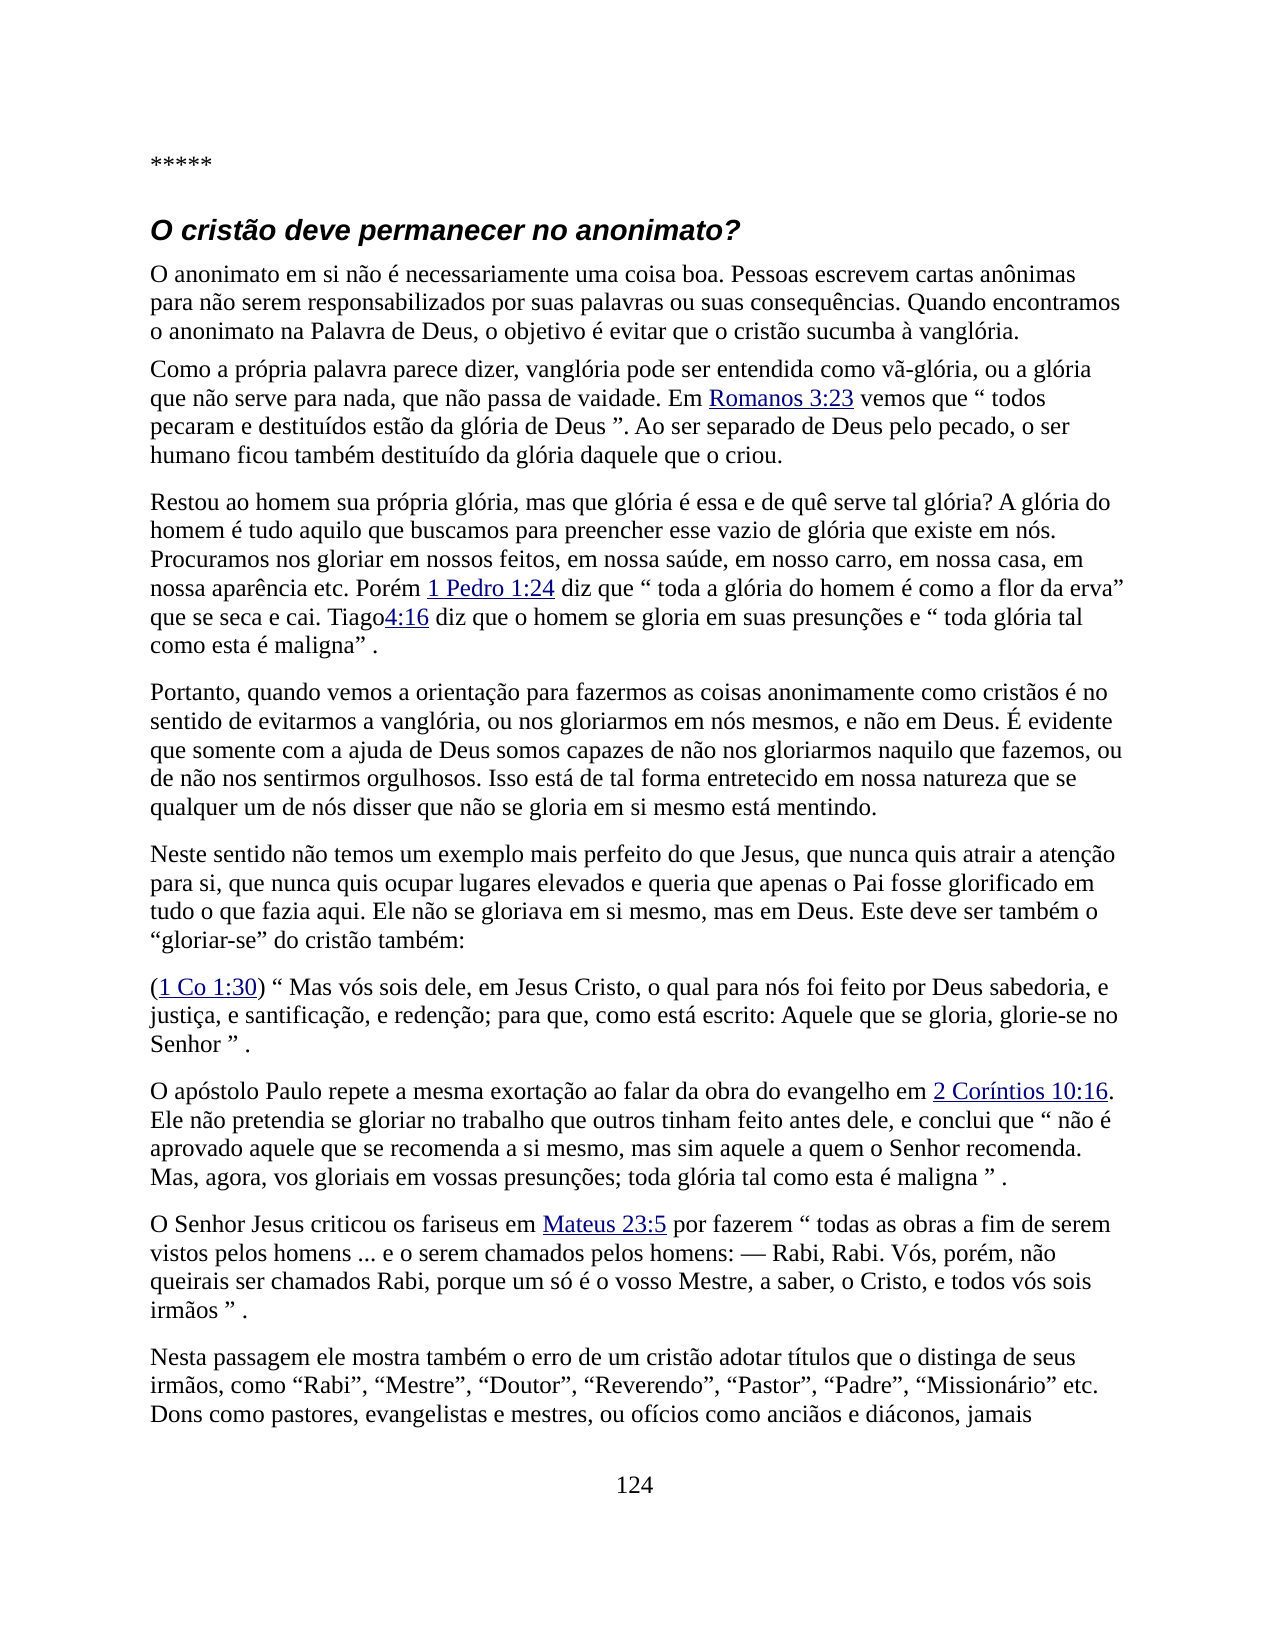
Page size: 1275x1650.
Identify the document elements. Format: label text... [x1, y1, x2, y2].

text Portanto, quando vemos a orientação para fazermos as coisas anonimamente como cristãos é no sentido de evitarmos a vanglória, ou nos gloriarmos em nós mesmos, e não em Deus. É evidente que somente com a ajuda de Deus somos capazes de não nos gloriarmos naquilo que fazemos, ou de não nos sentirmos orgulhosos. Isso está de tal forma entretecido em nossa natureza que se qualquer um de nós disser que não se gloria em si mesmo está mentindo. [150, 677, 1125, 821]
text ***** [150, 150, 1125, 179]
text O apóstolo Paulo repete a mesma exortação ao falar da obra do evangelho em 2 Coríntios 10:16. Ele não pretendia se gloriar no trabalho que outros tinham feito antes dele, e conclui que “ não é aprovado aquele que se recomenda a si mesmo, mas sim aquele a quem o Senhor recomenda. Mas, agora, vos gloriais em vossas presunções; toda glória tal como esta é maligna ” . [150, 1076, 1125, 1191]
text (1 Co 1:30) “ Mas vós sois dele, em Jesus Cristo, o qual para nós foi feito por Deus sabedoria, e justiça, e santificação, e redenção; para que, como está escrito: Aquele que se gloria, glorie-se no Senhor ” . [150, 972, 1125, 1058]
text Neste sentido não temos um exemplo mais perfeito do que Jesus, que nunca quis atrair a atenção para si, que nunca quis ocupar lugares elevados e queria que apenas o Pai fosse glorificado em tudo o que fazia aqui. Ele não se gloriava em si mesmo, mas em Deus. Este deve ser também o “gloriar-se” do cristão também: [150, 839, 1125, 954]
subtitle O cristão deve permanecer no anonimato? [150, 213, 1125, 246]
text Restou ao homem sua própria glória, mas que glória é essa e de quê serve tal glória? A glória do homem é tudo aquilo que buscamos para preencher esse vazio de glória que existe em nós. Procuramos nos gloriar em nossos feitos, em nossa saúde, em nosso carro, em nossa casa, em nossa aparência etc. Porém 1 Pedro 1:24 diz que “ toda a glória do homem é como a flor da erva” que se seca e cai. Tiago4:16 diz que o homem se gloria em suas presunções e “ toda glória tal como esta é maligna” . [150, 487, 1125, 659]
text Como a própria palavra parece dizer, vanglória pode ser entendida como vã-glória, ou a glória que não serve para nada, que não passa de vaidade. Em Romanos 3:23 vemos que “ todos pecaram e destituídos estão da glória de Deus ”. Ao ser separado de Deus pelo pecado, o ser humano ficou também destituído da glória daquele que o criou. [150, 354, 1125, 469]
text Nesta passagem ele mostra também o erro de um cristão adotar títulos que o distinga de seus irmãos, como “Rabi”, “Mestre”, “Doutor”, “Reverendo”, “Pastor”, “Padre”, “Missionário” etc. Dons como pastores, evangelistas e mestres, ou ofícios como anciãos e diáconos, jamais [150, 1342, 1125, 1428]
text O Senhor Jesus criticou os fariseus em Mateus 23:5 por fazerem “ todas as obras a fim de serem vistos pelos homens ... e o serem chamados pelos homens: — Rabi, Rabi. Vós, porém, não queirais ser chamados Rabi, porque um só é o vosso Mestre, a saber, o Cristo, e todos vós sois irmãos ” . [150, 1209, 1125, 1324]
text O anonimato em si não é necessariamente uma coisa boa. Pessoas escrevem cartas anônimas para não serem responsabilizados por suas palavras ou suas consequências. Quando encontramos o anonimato na Palavra de Deus, o objetivo é evitar que o cristão sucumba à vanglória. [150, 259, 1125, 345]
